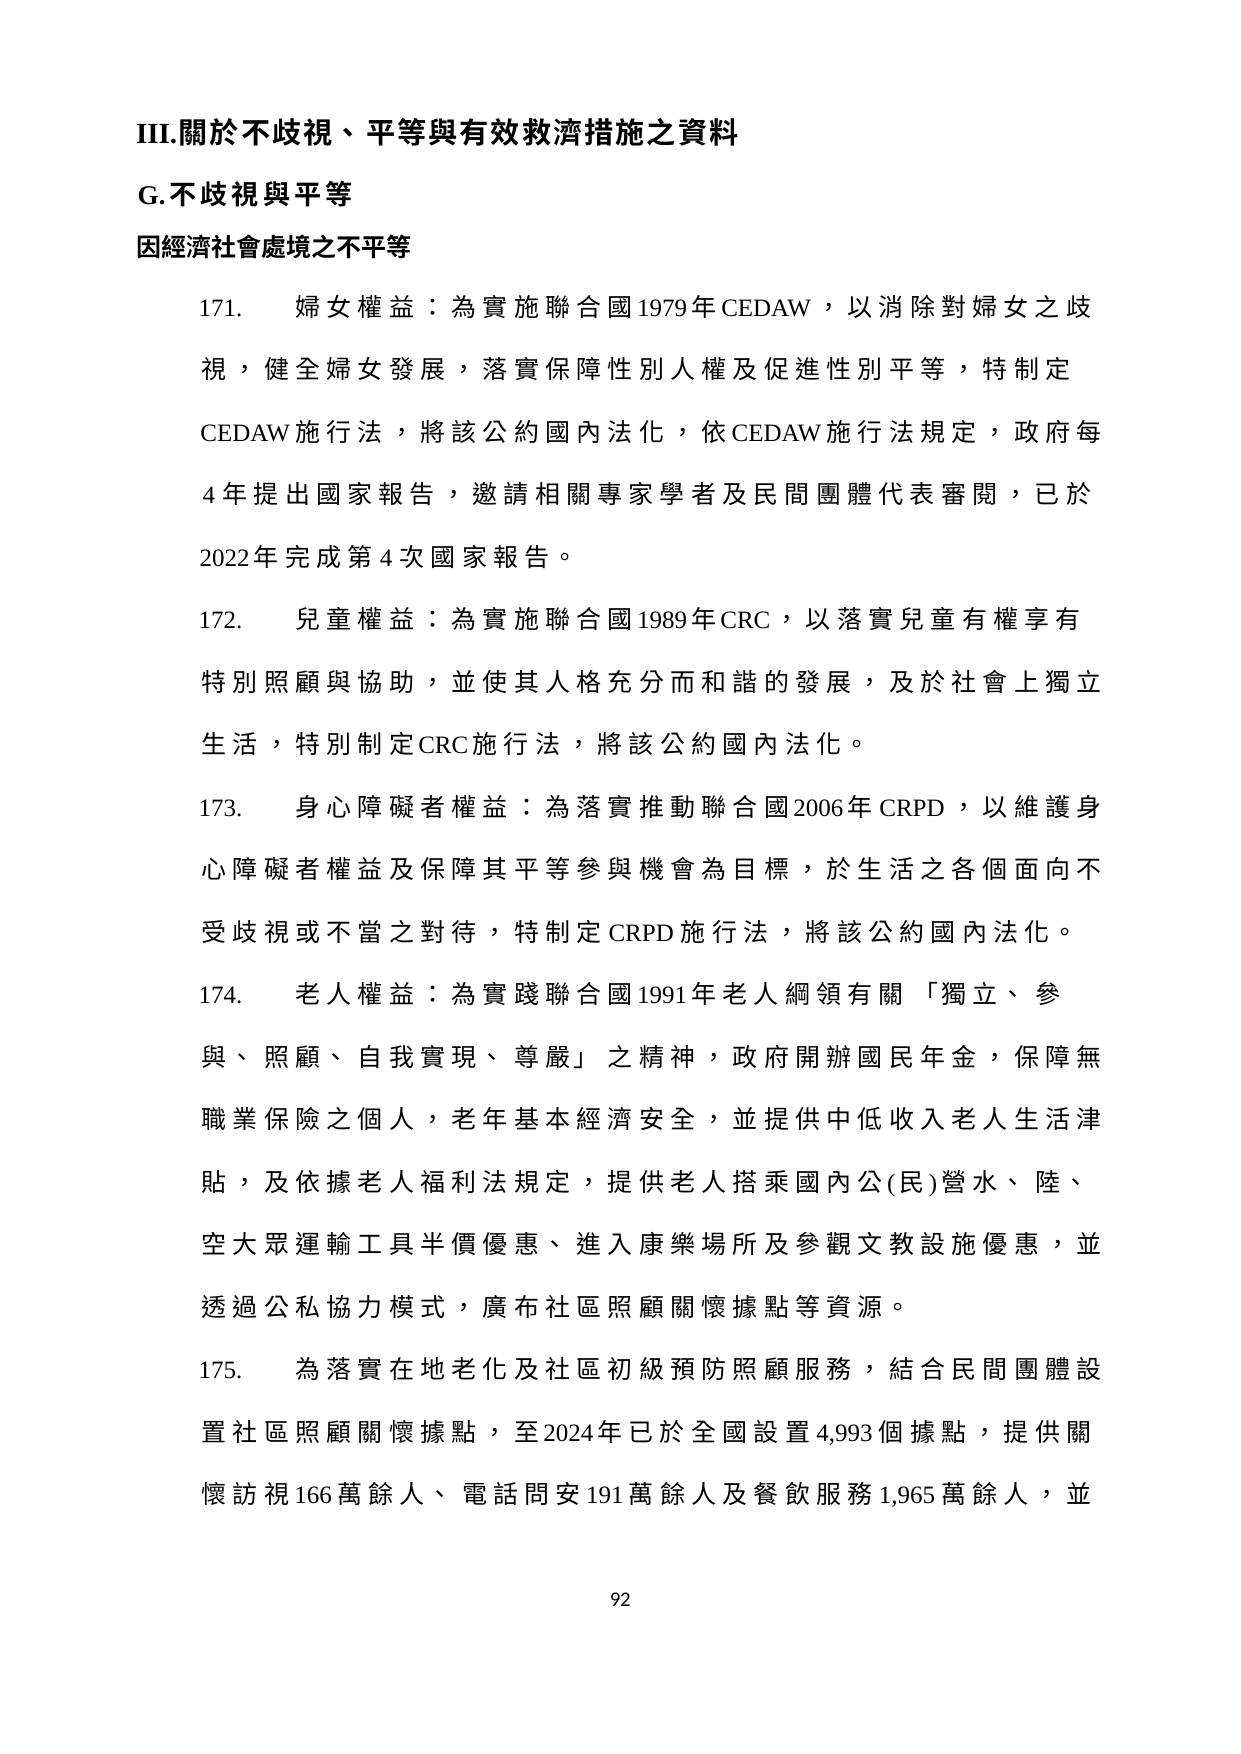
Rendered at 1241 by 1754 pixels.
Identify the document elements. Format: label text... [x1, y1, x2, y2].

subtitle III.關於不歧視、平等與有效救濟措施之資料 [136, 89, 1104, 151]
list 為落實在地老化及社區初級預防照顧服務，結合民間團體設置社區照顧關懷據點，至2024年已於全國設置4,993個據點，提供關懷訪視166萬餘人、電話問安191萬餘人及餐飲服務1,965萬餘人，並 [189, 1326, 1104, 1514]
list 身心障礙者權益：為落實推動聯合國2006年CRPD，以維護身心障礙者權益及保障其平等參與機會為目標，於生活之各個面向不受歧視或不當之對待，特制定CRPD施行法，將該公約國內法化。 [189, 764, 1104, 951]
list 老人權益：為實踐聯合國1991年老人綱領有關「獨立、參與、照顧、自我實現、尊嚴」之精神，政府開辦國民年金，保障無職業保險之個人，老年基本經濟安全，並提供中低收入老人生活津貼，及依據老人福利法規定，提供老人搭乘國內公(民)營水、陸、空大眾運輸工具半價優惠、進入康樂場所及參觀文教設施優惠，並透過公私協力模式，廣布社區照顧關懷據點等資源。 [189, 951, 1104, 1326]
list 兒童權益：為實施聯合國1989年CRC，以落實兒童有權享有特別照顧與協助，並使其人格充分而和諧的發展，及於社會上獨立生活，特別制定CRC施行法，將該公約國內法化。 [189, 576, 1104, 764]
subtitle 因經濟社會處境之不平等 [136, 214, 1037, 264]
list 婦女權益：為實施聯合國1979年CEDAW，以消除對婦女之歧視，健全婦女發展，落實保障性別人權及促進性別平等，特制定CEDAW施行法，將該公約國內法化，依CEDAW施行法規定，政府每4年提出國家報告，邀請相關專家學者及民間團體代表審閱，已於2022年完成第4次國家報告。 [189, 264, 1104, 576]
subtitle G.不歧視與平等 [136, 151, 1104, 214]
